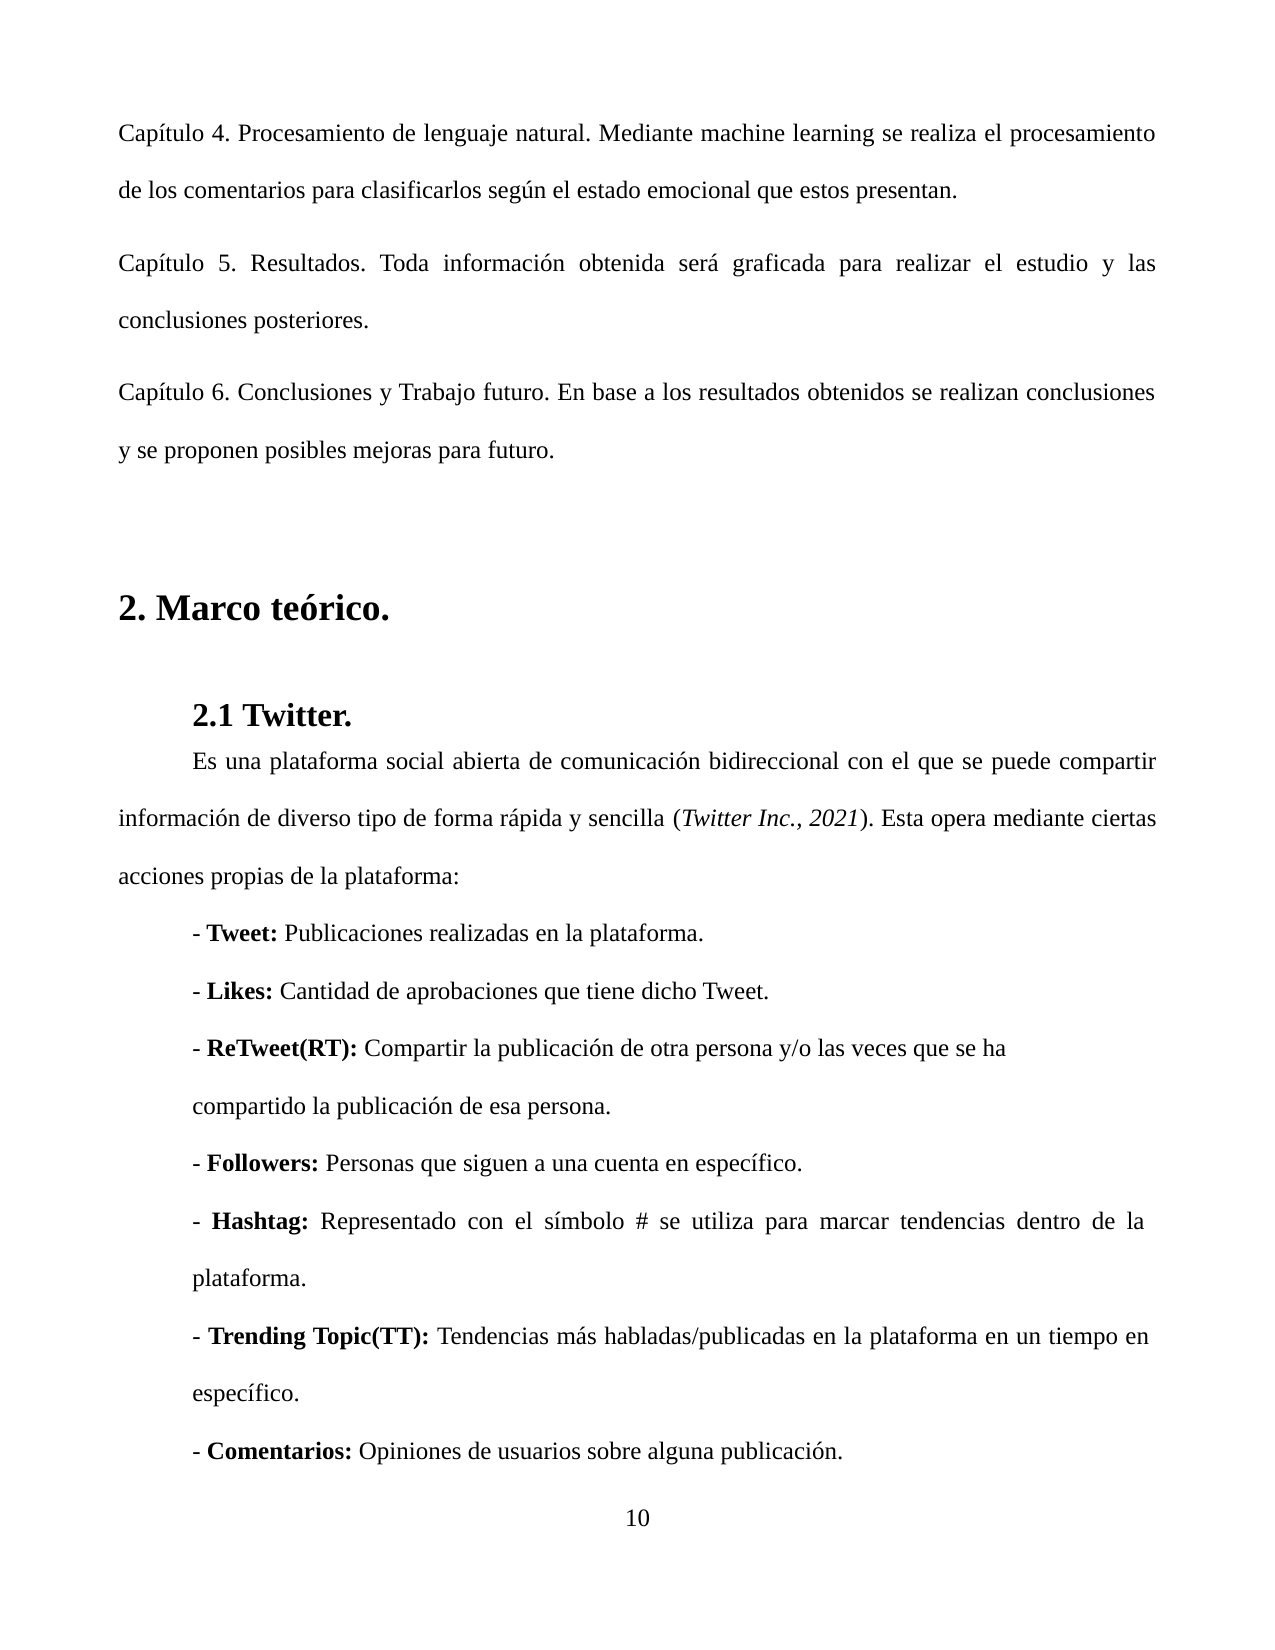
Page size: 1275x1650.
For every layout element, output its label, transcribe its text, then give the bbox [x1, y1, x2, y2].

text - Followers: Personas que siguen a una cuenta en específico. [118, 1148, 1157, 1177]
subtitle 2. Marco teórico. [118, 585, 1157, 628]
text - Likes: Cantidad de aprobaciones que tiene dicho Tweet. [118, 976, 1157, 1004]
text - Trending Topic(TT): Tendencias más habladas/publicadas en la plataforma en un tiempo en específico. [118, 1321, 1157, 1407]
text - ReTweet(RT): Compartir la publicación de otra persona y/o las veces que se ha compartido la publicación de esa persona. [118, 1033, 1157, 1119]
text Capítulo 6. Conclusiones y Trabajo futuro. En base a los resultados obtenidos se realizan conclusiones y se proponen posibles mejoras para futuro. [118, 377, 1157, 463]
text - Comentarios: Opiniones de usuarios sobre alguna publicación. [118, 1436, 1157, 1464]
text Es una plataforma social abierta de comunicación bidireccional con el que se puede compartir información de diverso tipo de forma rápida y sencilla (Twitter Inc., 2021). Esta opera mediante ciertas acciones propias de la plataforma: [118, 746, 1157, 889]
text - Tweet: Publicaciones realizadas en la plataforma. [118, 918, 1157, 947]
text - Hashtag: Representado con el símbolo # se utiliza para marcar tendencias dentro de la plataforma. [118, 1206, 1157, 1292]
text Capítulo 5. Resultados. Toda información obtenida será graficada para realizar el estudio y las conclusiones posteriores. [118, 248, 1157, 334]
text Capítulo 4. Procesamiento de lenguaje natural. Mediante machine learning se realiza el procesamiento de los comentarios para clasificarlos según el estado emocional que estos presentan. [118, 118, 1157, 204]
subtitle 2.1 Twitter. [118, 695, 1157, 733]
